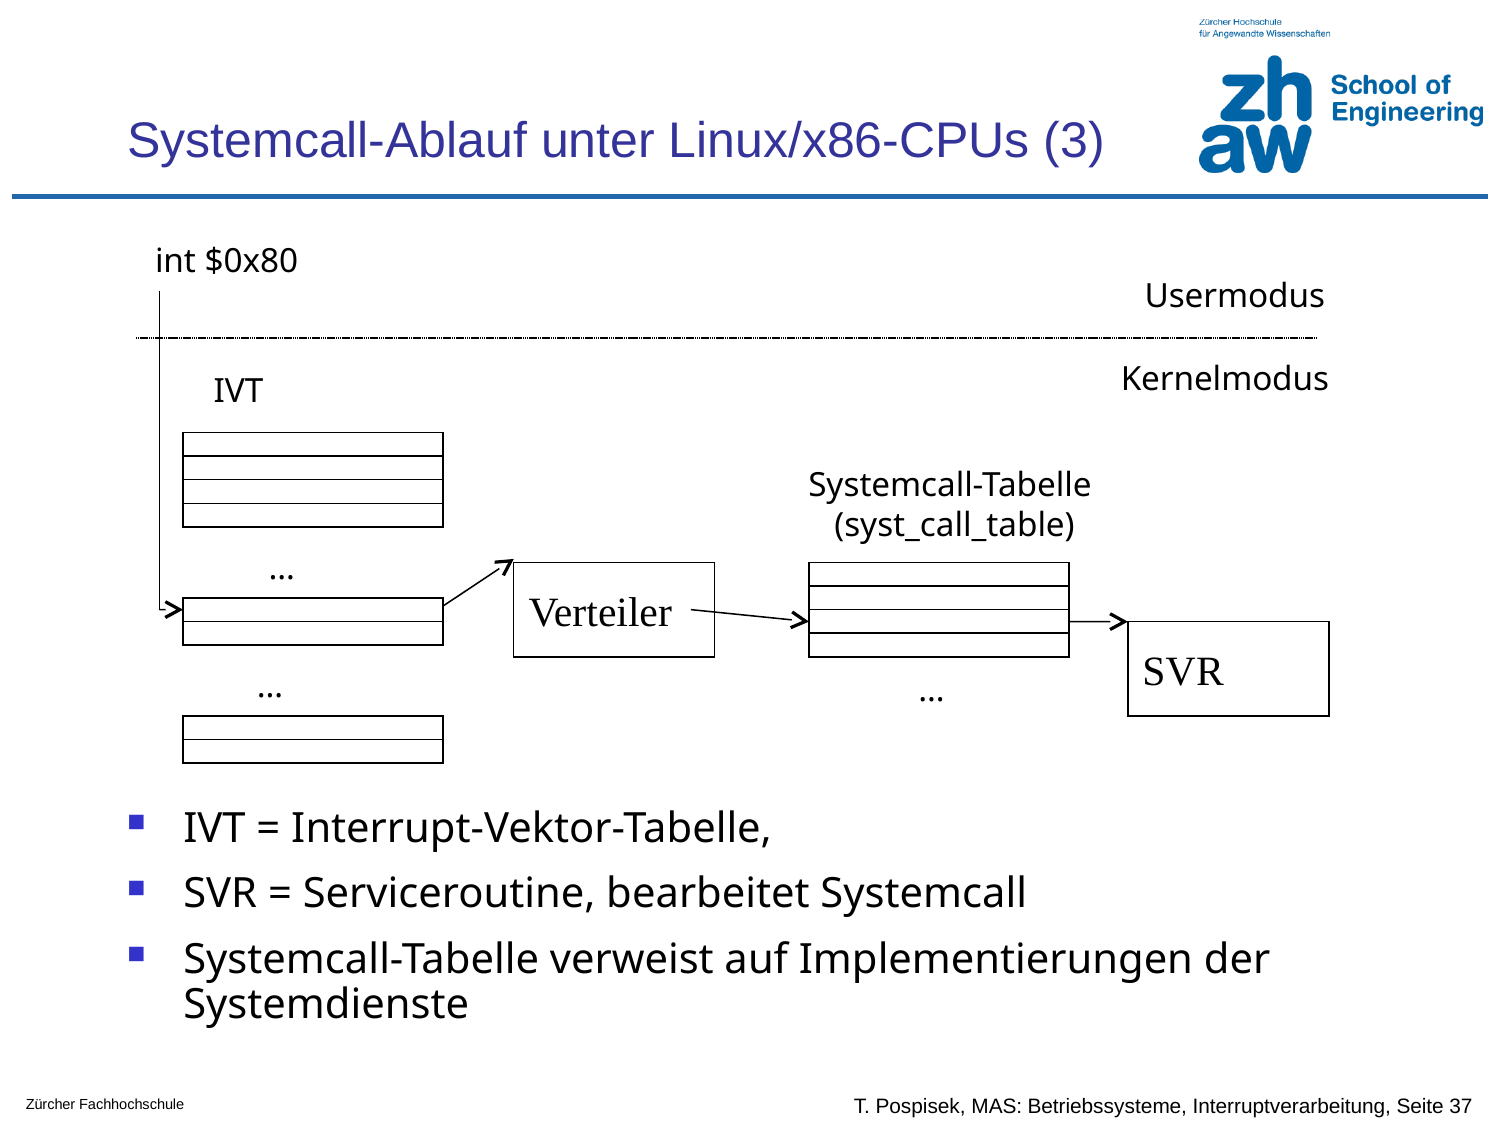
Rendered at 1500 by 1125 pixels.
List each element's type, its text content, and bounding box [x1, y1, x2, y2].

text_box [809, 562, 1069, 657]
text_box Kernelmodus [1106, 349, 1345, 405]
title Systemcall-Ablauf unter Linux/x86-CPUs (3) [112, 66, 1391, 175]
text_box SVR [1127, 621, 1329, 717]
text_box … [903, 660, 975, 716]
text_box Systemcall-Tabelle (syst_call_table) [793, 456, 1116, 551]
text_box [183, 597, 443, 646]
text_box … [253, 538, 325, 594]
text_box Verteiler [513, 562, 715, 657]
text_box int $0x80 [140, 231, 313, 287]
text_box [183, 716, 443, 764]
text_box [183, 432, 443, 528]
text_box … [242, 656, 313, 712]
text_box IVT = Interrupt-Vektor-Tabelle, SVR = Serviceroutine, bearbeitet Systemcall Systemcall-Tabelle verweist auf Implementierungen der Systemdienste [112, 798, 1388, 949]
text_box Usermodus [1129, 267, 1341, 322]
picture [1199, 19, 1483, 173]
text_box IVT [198, 361, 278, 417]
